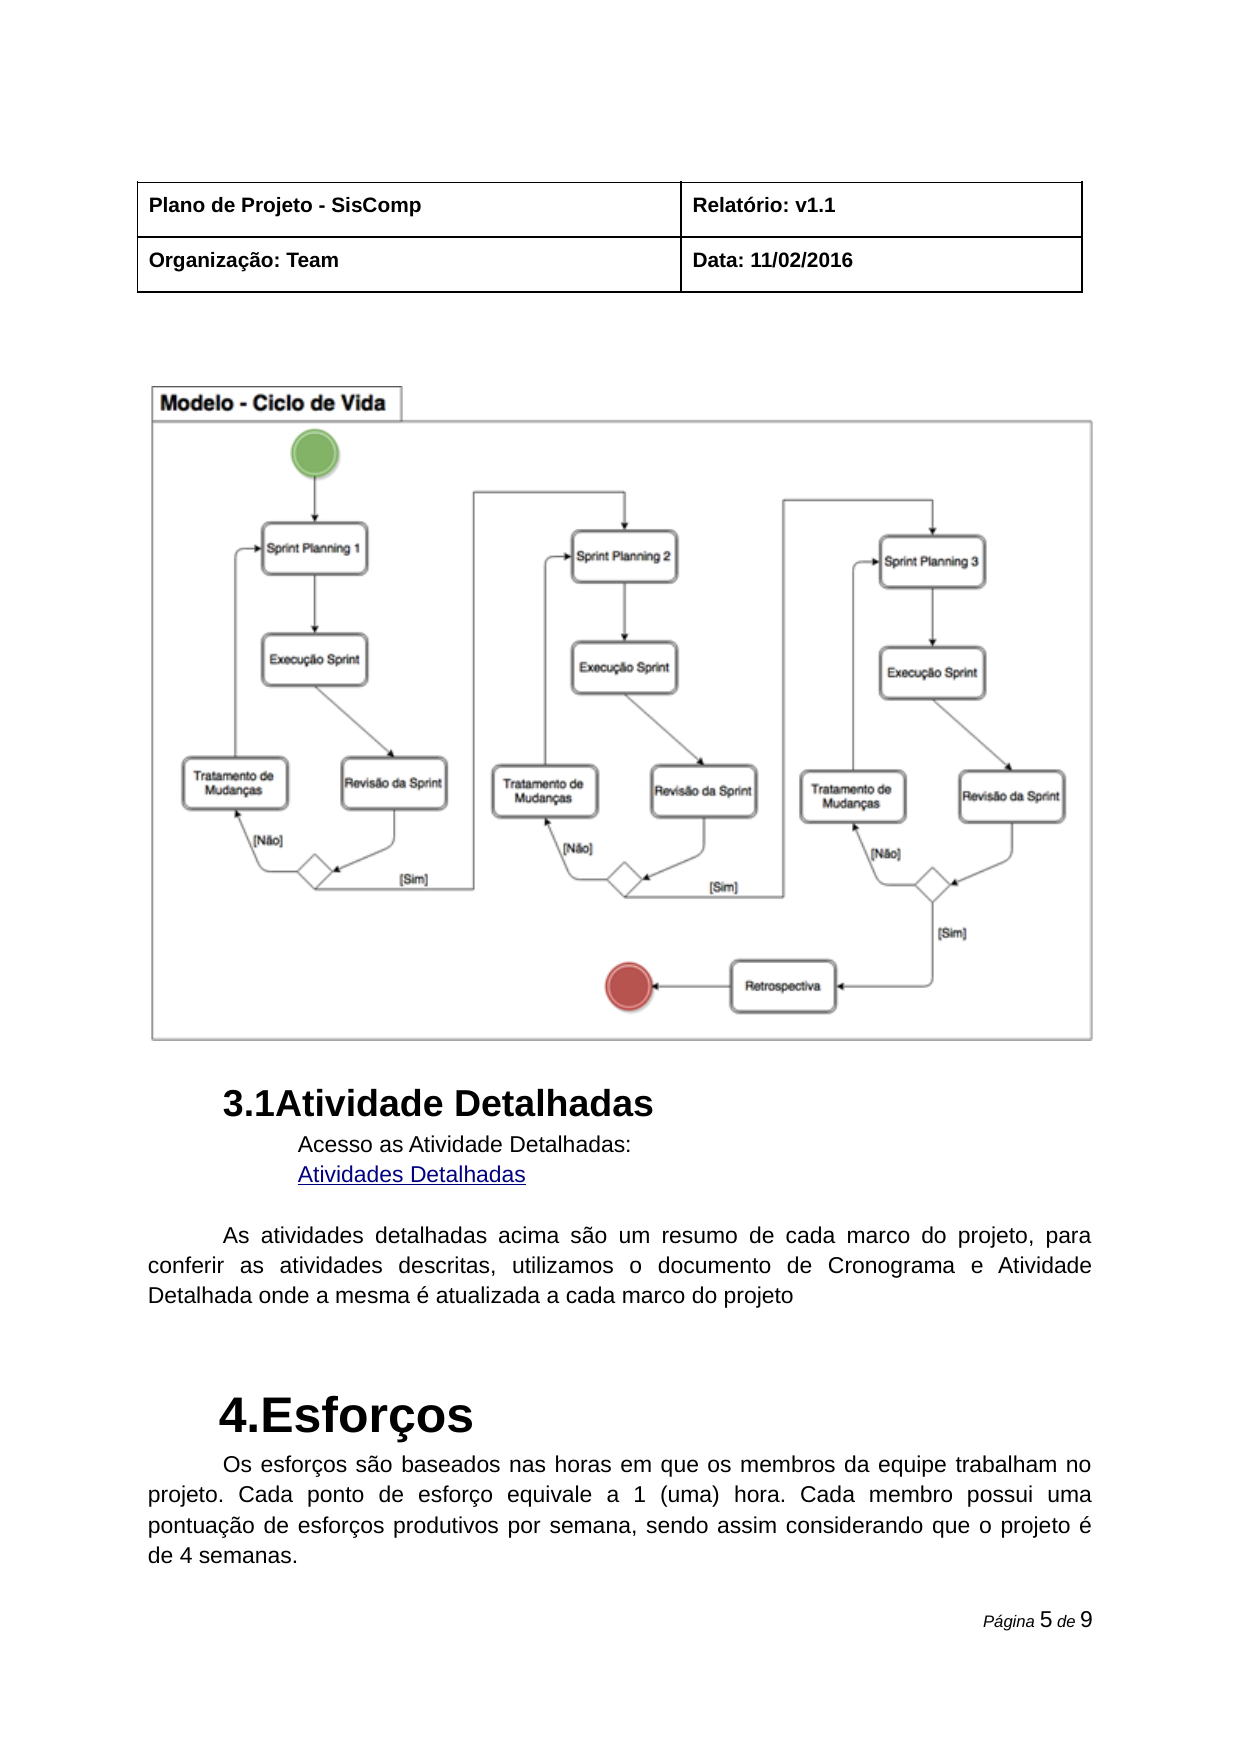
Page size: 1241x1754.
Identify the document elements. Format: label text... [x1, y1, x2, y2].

subtitle Esforços [185, 1385, 1093, 1443]
text Acesso as Atividade Detalhadas: [148, 1131, 1093, 1157]
text As atividades detalhadas acima são um resumo de cada marco do projeto, para conferir as atividades descritas, utilizamos o documento de Cronograma e Atividade Detalhada onde a mesma é atualizada a cada marco do projeto [148, 1222, 1093, 1308]
text Os esforços são baseados nas horas em que os membros da equipe trabalham no projeto. Cada ponto de esforço equivale a 1 (uma) hora. Cada membro possui uma pontuação de esforços produtivos por semana, sendo assim considerando que o projeto é de 4 semanas. [148, 1451, 1093, 1568]
text Atividades Detalhadas [148, 1161, 1093, 1187]
list Atividade Detalhadas [148, 1081, 1093, 1124]
